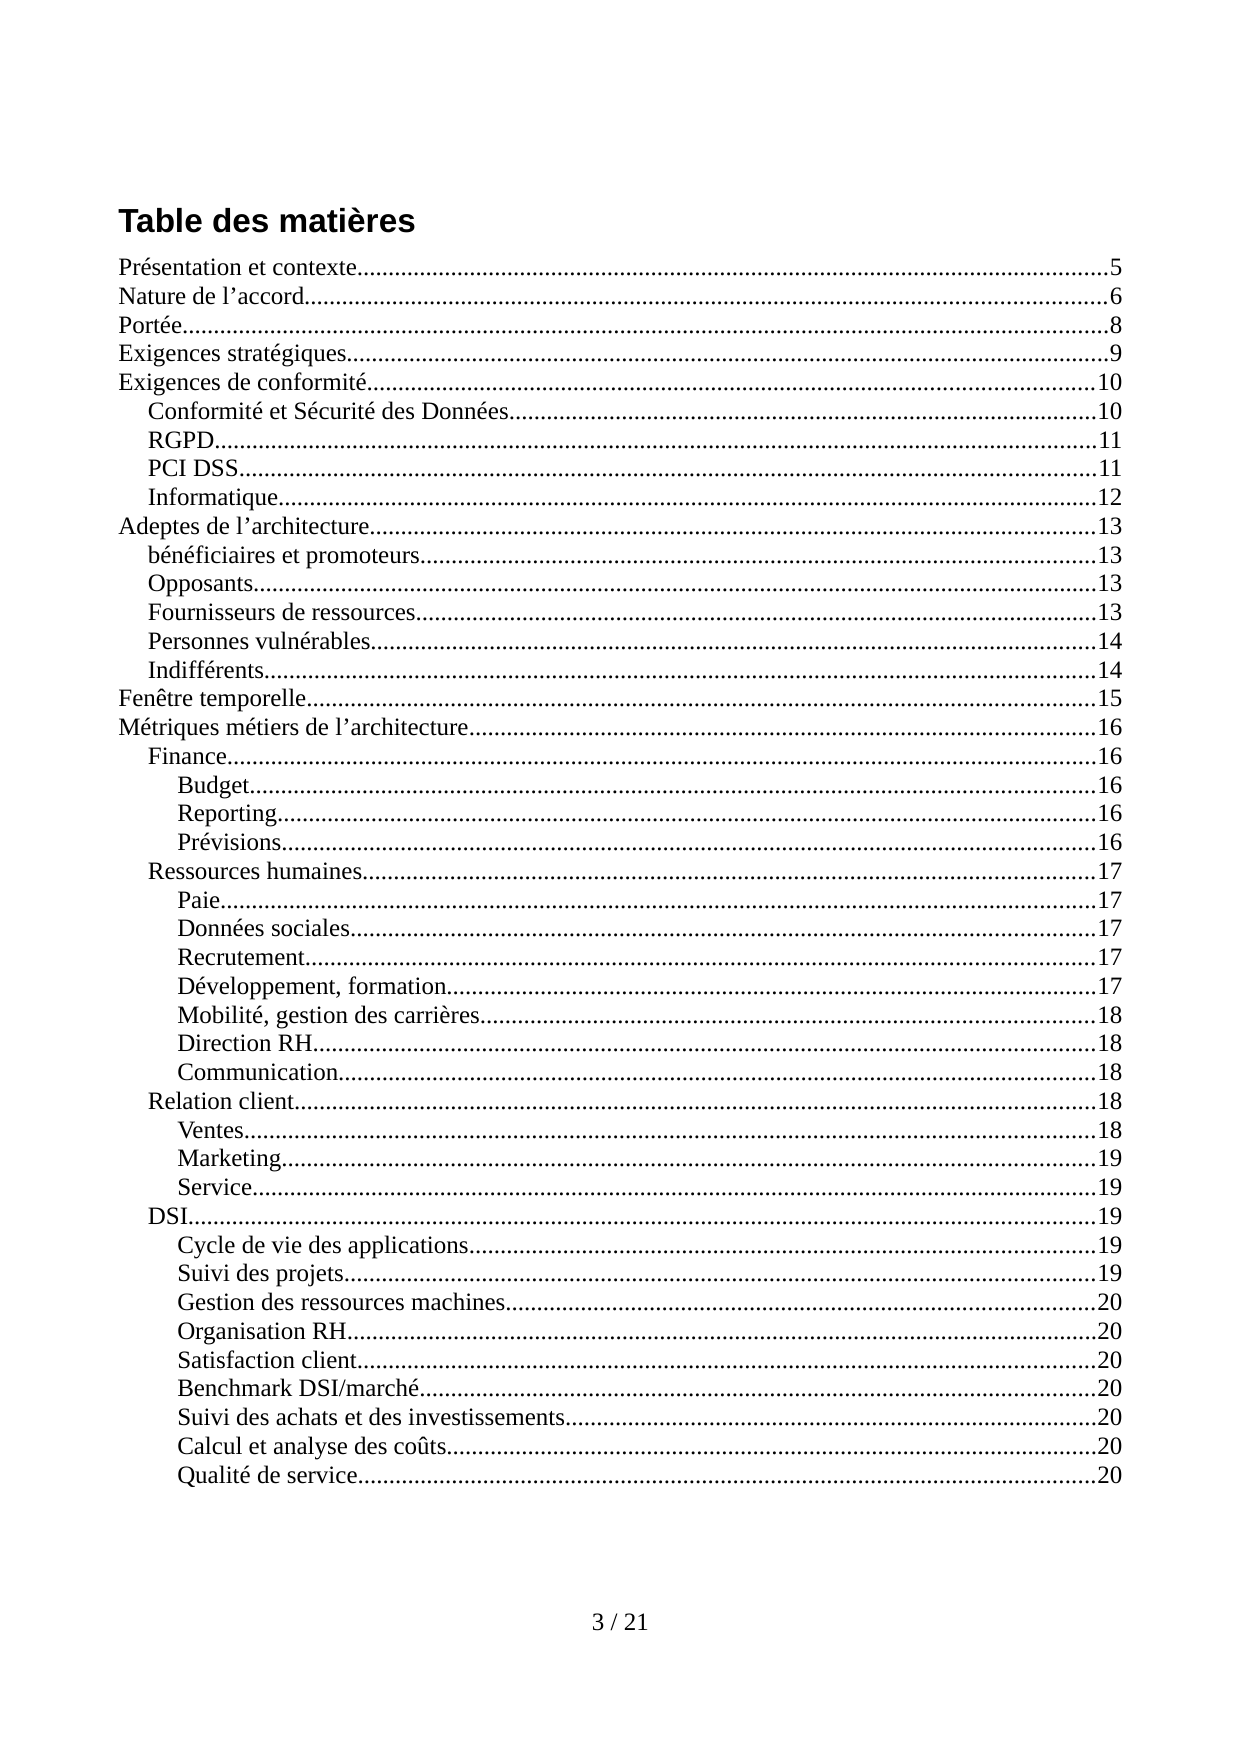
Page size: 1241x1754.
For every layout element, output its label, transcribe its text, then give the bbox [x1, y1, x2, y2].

text Opposants 13 [148, 568, 1122, 597]
text Direction RH 18 [177, 1028, 1122, 1057]
text bénéficiaires et promoteurs 13 [148, 540, 1122, 568]
text Communication 18 [177, 1057, 1122, 1086]
text Recrutement 17 [177, 942, 1122, 971]
text Paie 17 [177, 885, 1122, 913]
text Suivi des achats et des investissements 20 [177, 1402, 1122, 1431]
text Données sociales 17 [177, 913, 1122, 942]
text Prévisions 16 [177, 827, 1122, 856]
subtitle Table des matières [118, 201, 1122, 240]
text Exigences de conformité 10 [118, 367, 1122, 396]
text Adeptes de l’architecture 13 [118, 511, 1122, 540]
text Ventes 18 [177, 1115, 1122, 1143]
text Satisfaction client 20 [177, 1345, 1122, 1373]
text Personnes vulnérables 14 [148, 626, 1122, 655]
text Portée 8 [118, 310, 1122, 338]
text Développement, formation 17 [177, 971, 1122, 1000]
text Fenêtre temporelle 15 [118, 683, 1122, 712]
text Benchmark DSI/marché 20 [177, 1373, 1122, 1402]
text RGPD 11 [148, 425, 1122, 453]
text Reporting 16 [177, 798, 1122, 827]
text Finance 16 [148, 741, 1122, 770]
text Exigences stratégiques 9 [118, 338, 1122, 367]
text Organisation RH 20 [177, 1316, 1122, 1345]
text Indifférents 14 [148, 655, 1122, 683]
text Ressources humaines 17 [148, 856, 1122, 885]
text Relation client 18 [148, 1086, 1122, 1115]
text Mobilité, gestion des carrières 18 [177, 1000, 1122, 1028]
text Budget 16 [177, 770, 1122, 798]
text Métriques métiers de l’architecture 16 [118, 712, 1122, 741]
text Qualité de service 20 [177, 1460, 1122, 1488]
text DSI 19 [148, 1201, 1122, 1230]
text Informatique 12 [148, 482, 1122, 511]
text Marketing 19 [177, 1143, 1122, 1172]
text Fournisseurs de ressources 13 [148, 597, 1122, 626]
text PCI DSS 11 [148, 453, 1122, 482]
text Nature de l’accord 6 [118, 281, 1122, 310]
text Conformité et Sécurité des Données 10 [148, 396, 1122, 425]
text Cycle de vie des applications 19 [177, 1230, 1122, 1258]
text Suivi des projets 19 [177, 1258, 1122, 1287]
text Gestion des ressources machines 20 [177, 1287, 1122, 1316]
text Calcul et analyse des coûts 20 [177, 1431, 1122, 1460]
text Service 19 [177, 1172, 1122, 1201]
text Présentation et contexte 5 [118, 252, 1122, 281]
